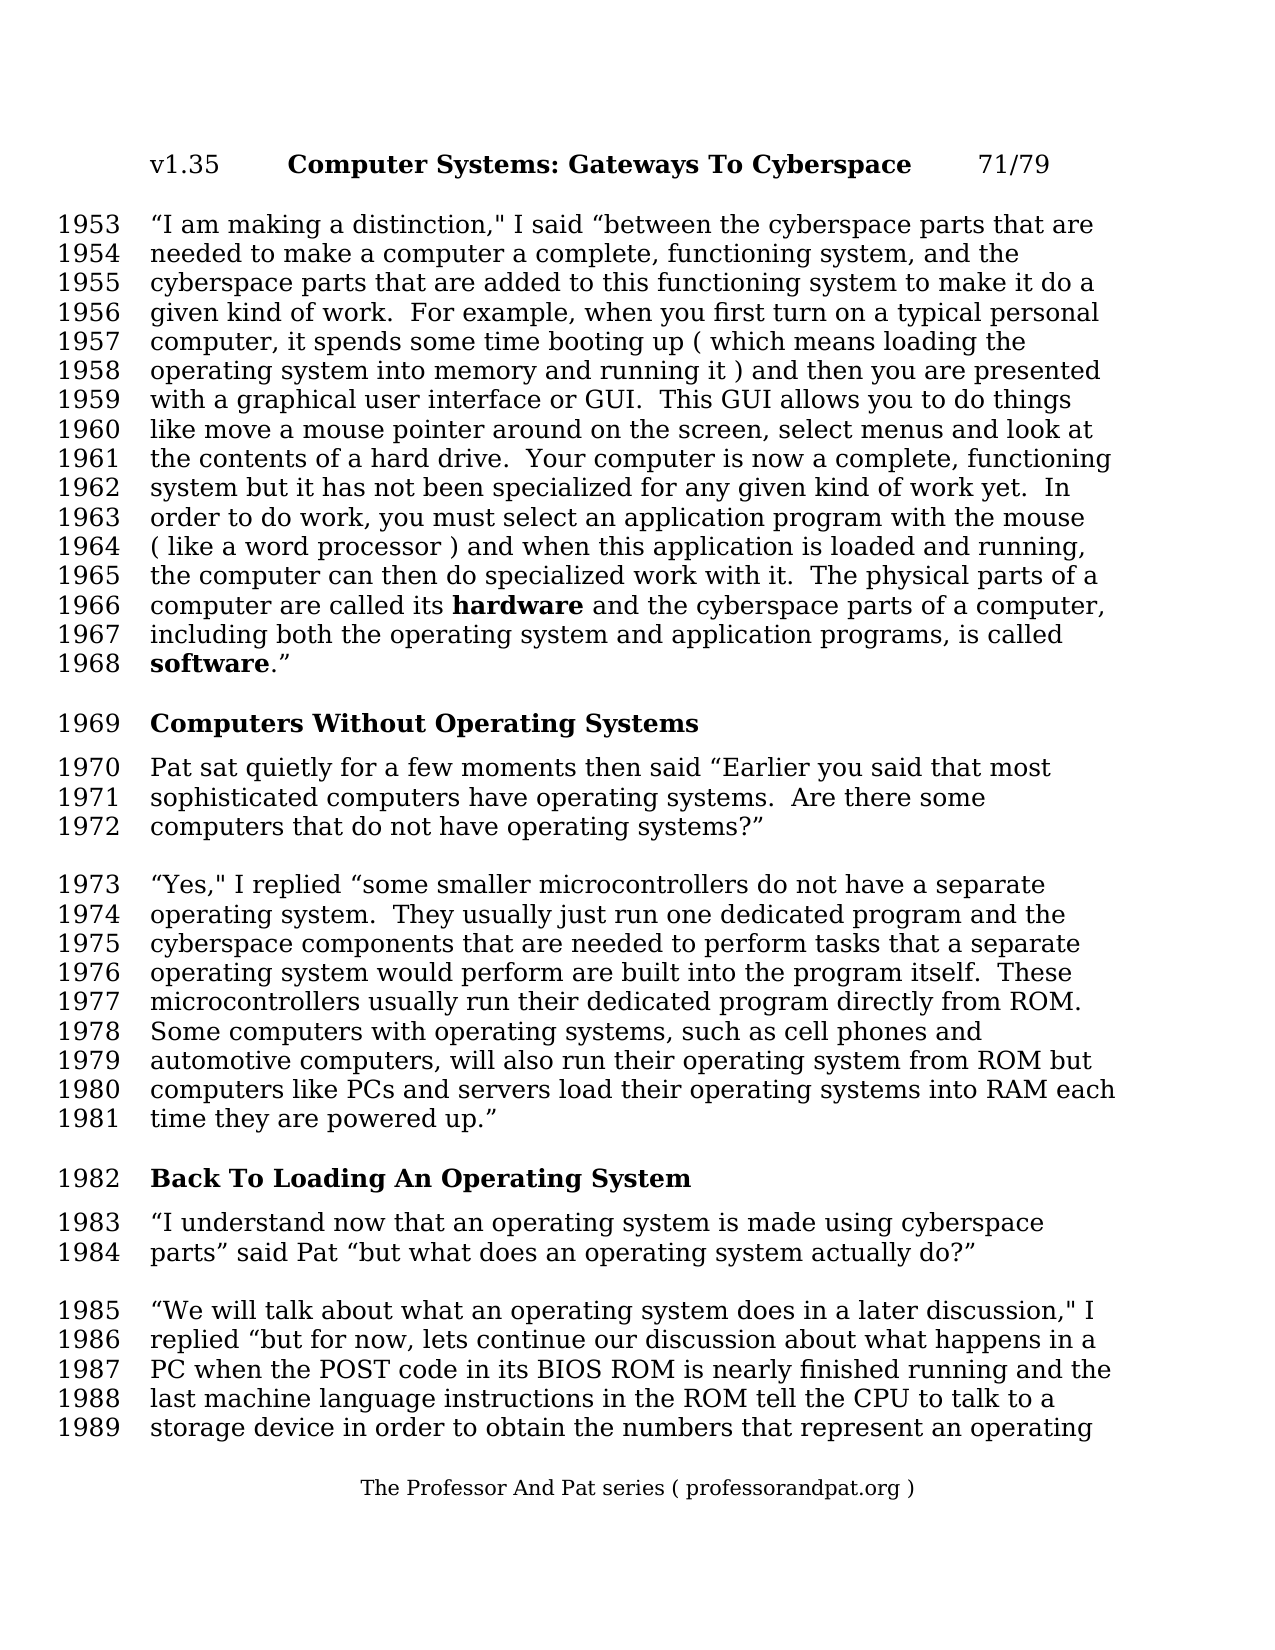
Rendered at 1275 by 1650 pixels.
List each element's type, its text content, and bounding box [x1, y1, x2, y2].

text “I am making a distinction," I said “between the cyberspace parts that are needed to make a computer a complete, functioning system, and the cyberspace parts that are added to this functioning system to make it do a given kind of work. For example, when you first turn on a typical personal computer, it spends some time booting up ( which means loading the operating system into memory and running it ) and then you are presented with a graphical user interface or GUI. This GUI allows you to do things like move a mouse pointer around on the screen, select menus and look at the contents of a hard drive. Your computer is now a complete, functioning system but it has not been specialized for any given kind of work yet. In order to do work, you must select an application program with the mouse ( like a word processor ) and when this application is loaded and running, the computer can then do specialized work with it. The physical parts of a computer are called its hardware and the cyberspace parts of a computer, including both the operating system and application programs, is called software.” [150, 210, 1125, 679]
text “We will talk about what an operating system does in a later discussion," I replied “but for now, lets continue our discussion about what happens in a PC when the POST code in its BIOS ROM is nearly finished running and the last machine language instructions in the ROM tell the CPU to talk to a storage device in order to obtain the numbers that represent an operating [150, 1296, 1125, 1443]
text Pat sat quietly for a few moments then said “Earlier you said that most sophisticated computers have operating systems. Are there some computers that do not have operating systems?” [150, 753, 1125, 841]
subtitle Back To Loading An Operating System [150, 1164, 1125, 1193]
text “Yes," I replied “some smaller microcontrollers do not have a separate operating system. They usually just run one dedicated program and the cyberspace components that are needed to perform tasks that a separate operating system would perform are built into the program itself. These microcontrollers usually run their dedicated program directly from ROM. Some computers with operating systems, such as cell phones and automotive computers, will also run their operating system from ROM but computers like PCs and servers load their operating systems into RAM each time they are powered up.” [150, 871, 1125, 1134]
subtitle Computers Without Operating Systems [150, 709, 1125, 738]
text “I understand now that an operating system is made using cyberspace parts” said Pat “but what does an operating system actually do?” [150, 1208, 1125, 1267]
